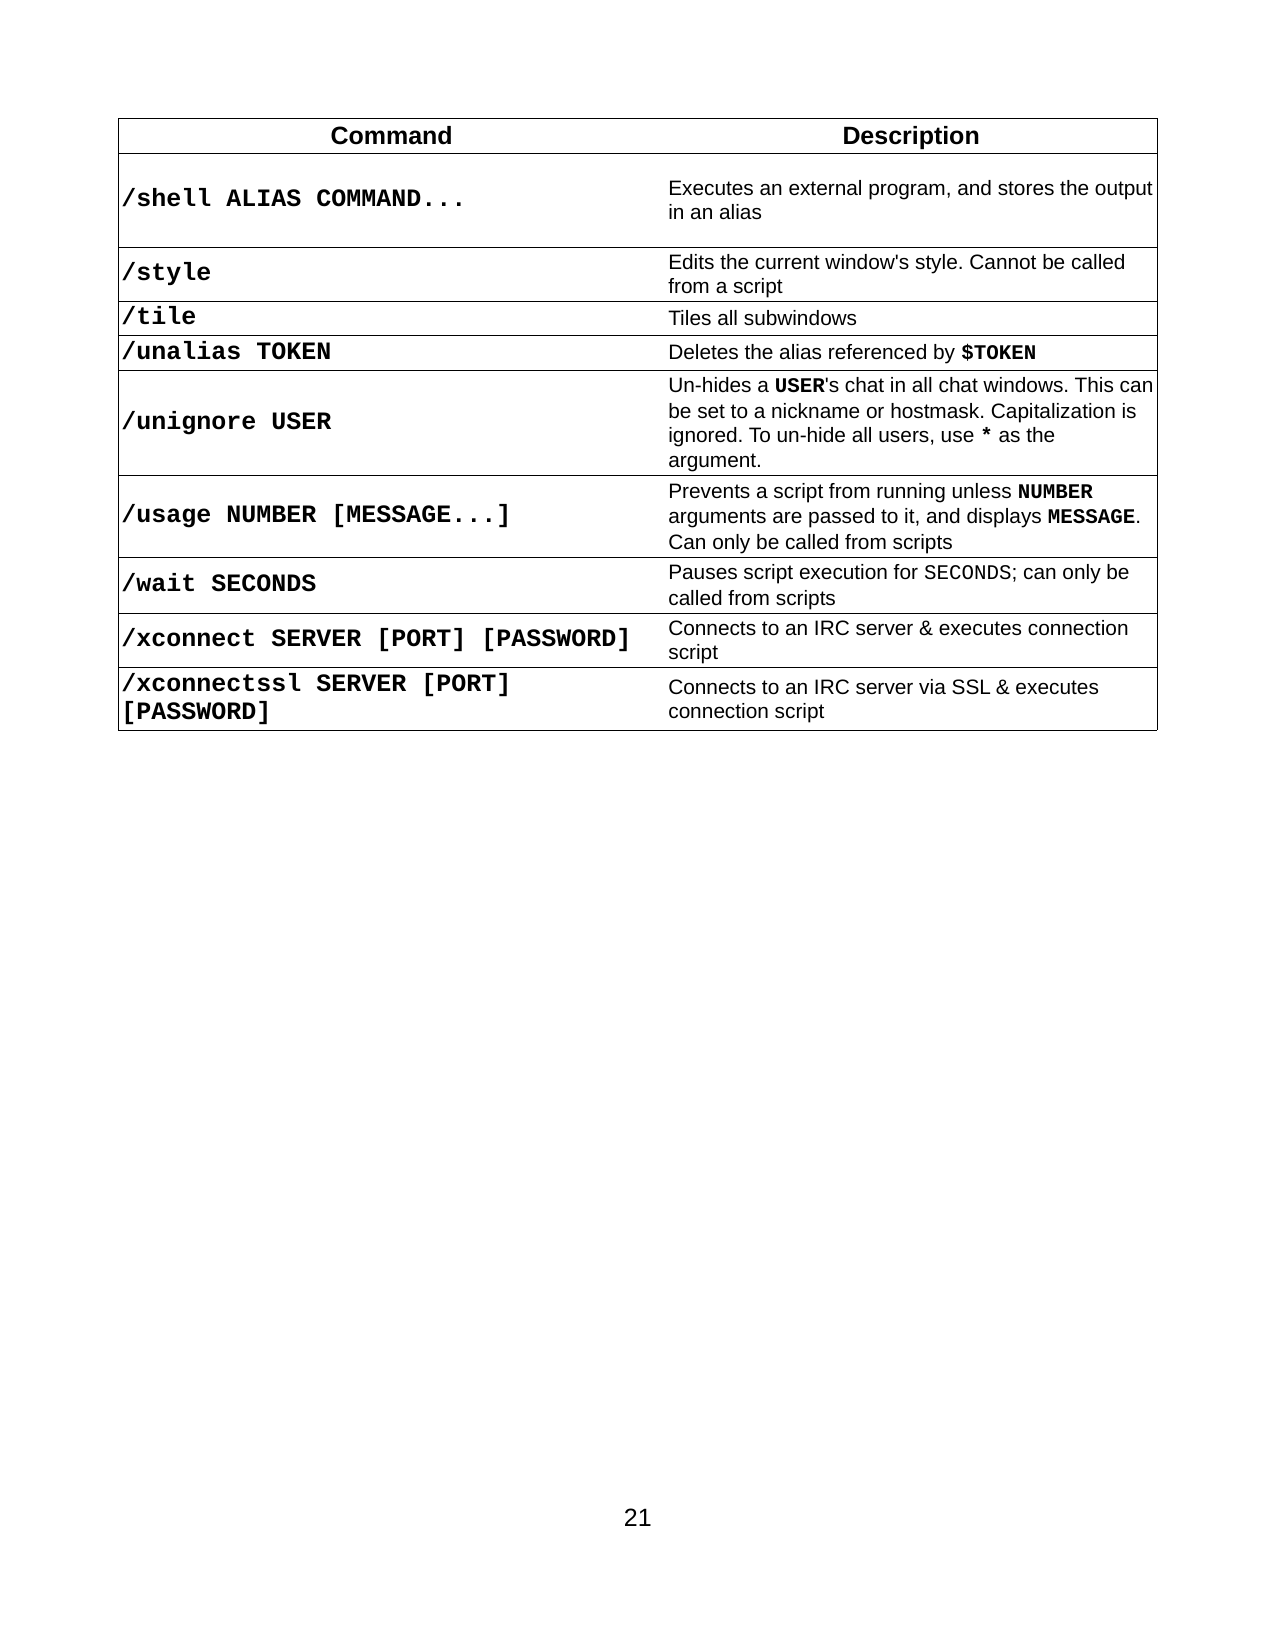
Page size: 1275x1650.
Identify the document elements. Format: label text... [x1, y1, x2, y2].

table_cell Prevents a script from running unless NUMBER arguments are passed to it, and displays MESSAGE. Can only be called from scripts [665, 476, 1157, 557]
table_cell /usage NUMBER [MESSAGE...] [119, 476, 665, 557]
table_header Description [665, 119, 1157, 153]
table_cell /xconnectssl SERVER [PORT] [PASSWORD] [119, 668, 665, 730]
table_cell Connects to an IRC server & executes connection script [665, 614, 1157, 667]
table_cell /wait SECONDS [119, 558, 665, 613]
table_cell Tiles all subwindows [665, 302, 1157, 335]
table_cell Edits the current window's style. Cannot be called from a script [665, 248, 1157, 301]
table_cell /style [119, 248, 665, 301]
table_cell /shell ALIAS COMMAND... [119, 154, 665, 247]
table_cell /unalias TOKEN [119, 336, 665, 369]
table_cell Connects to an IRC server via SSL & executes connection script [665, 668, 1157, 730]
table_cell /tile [119, 302, 665, 335]
table_cell Pauses script execution for SECONDS; can only be called from scripts [665, 558, 1157, 613]
table_cell Deletes the alias referenced by $TOKEN [665, 336, 1157, 369]
table_cell /xconnect SERVER [PORT] [PASSWORD] [119, 614, 665, 667]
table_cell /unignore USER [119, 371, 665, 475]
table_cell Un-hides a USER's chat in all chat windows. This can be set to a nickname or hostmask. Capitalization is ignored. To un-hide all users, use * as the argument. [665, 371, 1157, 475]
table_cell Executes an external program, and stores the output in an alias [665, 154, 1157, 247]
table_header Command [119, 119, 665, 153]
